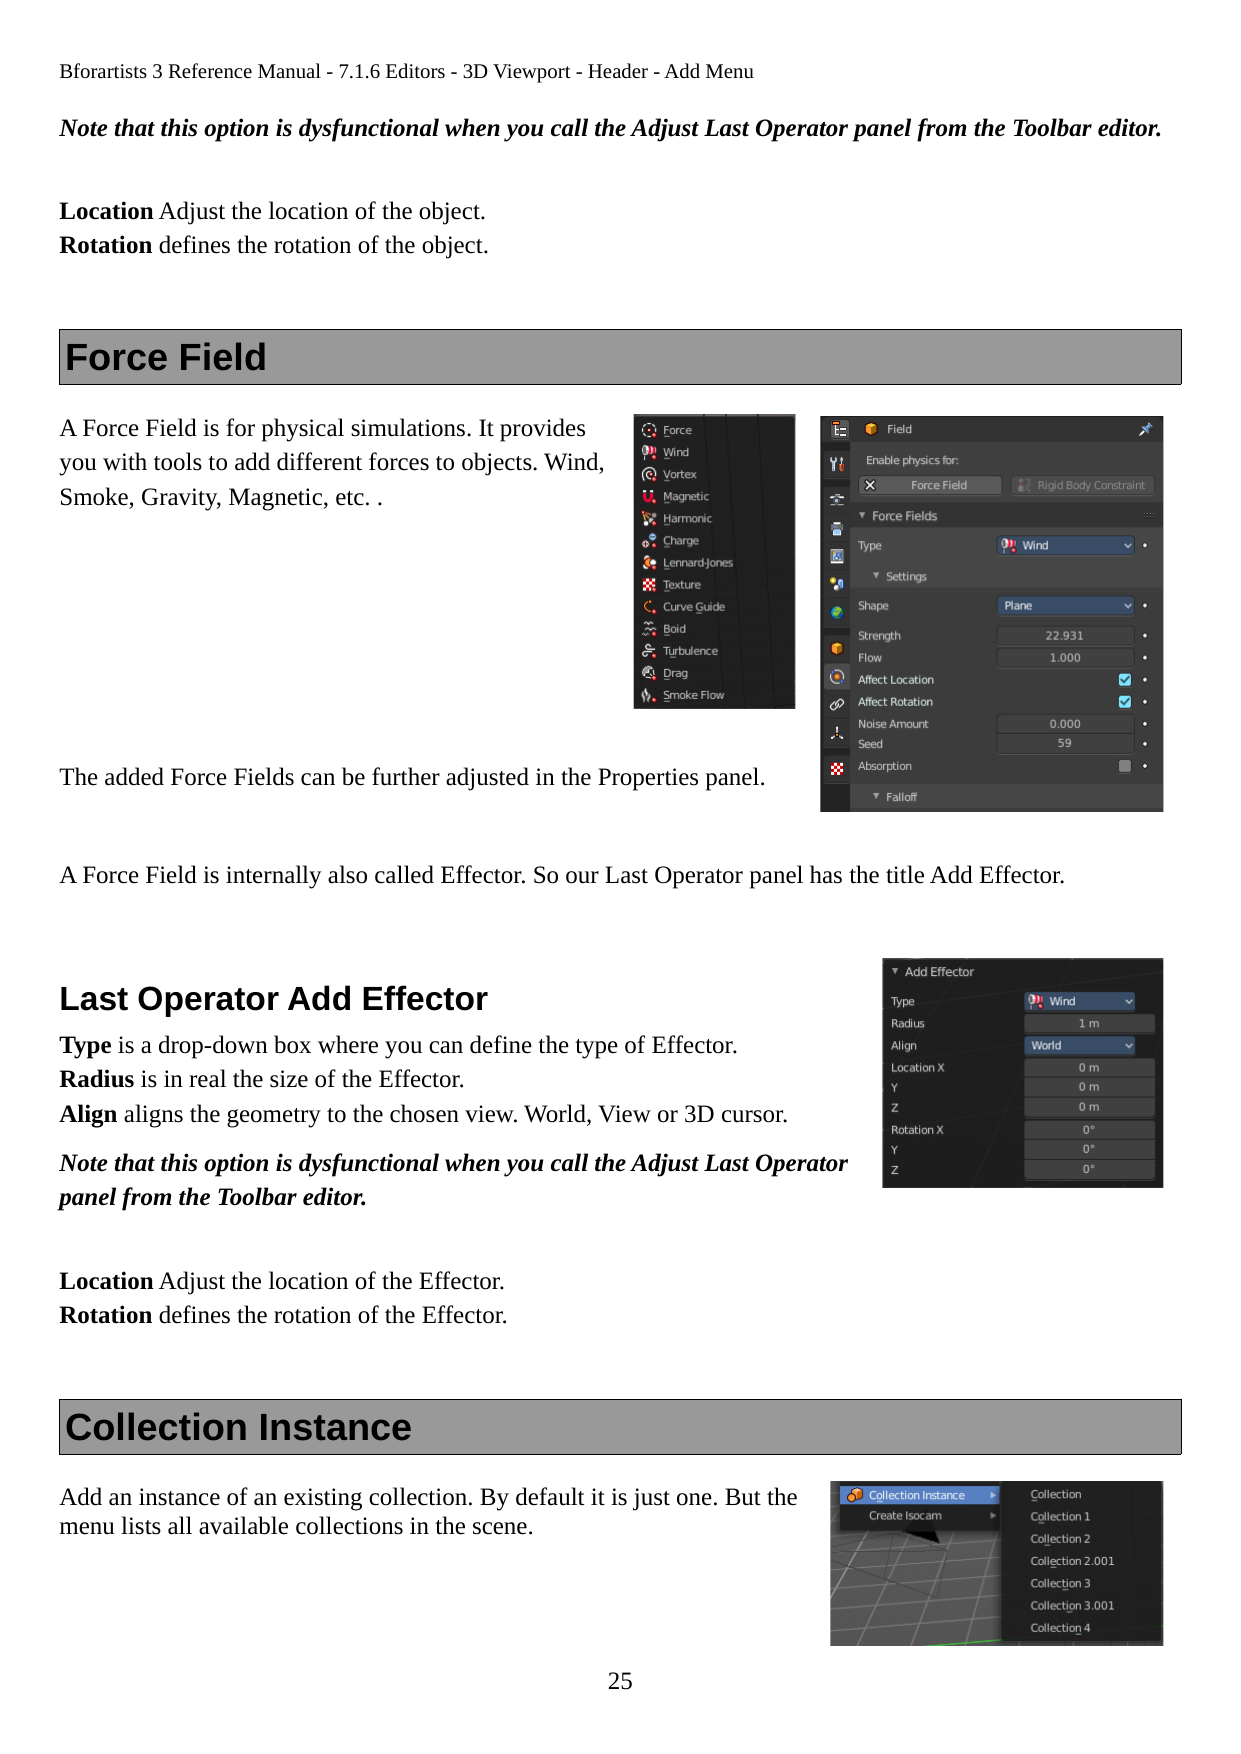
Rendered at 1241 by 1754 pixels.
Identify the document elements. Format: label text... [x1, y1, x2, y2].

subtitle [1164, 979, 1181, 1017]
picture [633, 414, 796, 709]
subtitle Last Operator Add Effector [59, 979, 882, 1017]
text A Force Field is for physical simulations. It provides you with tools to add different forces to objects. Wind, Smoke, Gravity, Magnetic, etc. . [59, 413, 1181, 511]
text Location Adjust the location of the object. Rotation defines the rotation of the object. [59, 162, 1181, 259]
table_header Collection Instance [60, 1400, 1181, 1454]
text Add an instance of an existing collection. By default it is just one. But the menu lists all available collections in the scene. [59, 1482, 830, 1540]
picture [820, 416, 1164, 812]
text Note that this option is dysfunctional when you call the Adjust Last Operator panel from the Toolbar editor. [59, 113, 1181, 141]
text Type is a drop-down box where you can define the type of Effector. Radius is in real the size of the Effector. Align aligns the geometry to the chosen view. World, View or 3D cursor. [59, 1030, 882, 1127]
text The added Force Fields can be further adjusted in the Properties panel. [59, 727, 820, 790]
text A Force Field is internally also called Effector. So our Last Operator panel has the title Add Effector. [59, 860, 1181, 888]
text Location Adjust the location of the Effector. Rotation defines the rotation of the Effector. [59, 1231, 1181, 1329]
picture [882, 958, 1164, 1188]
picture [830, 1481, 1164, 1646]
text Note that this option is dysfunctional when you call the Adjust Last Operator panel from the Toolbar editor. [59, 1148, 1181, 1211]
table_header Force Field [60, 330, 1181, 384]
